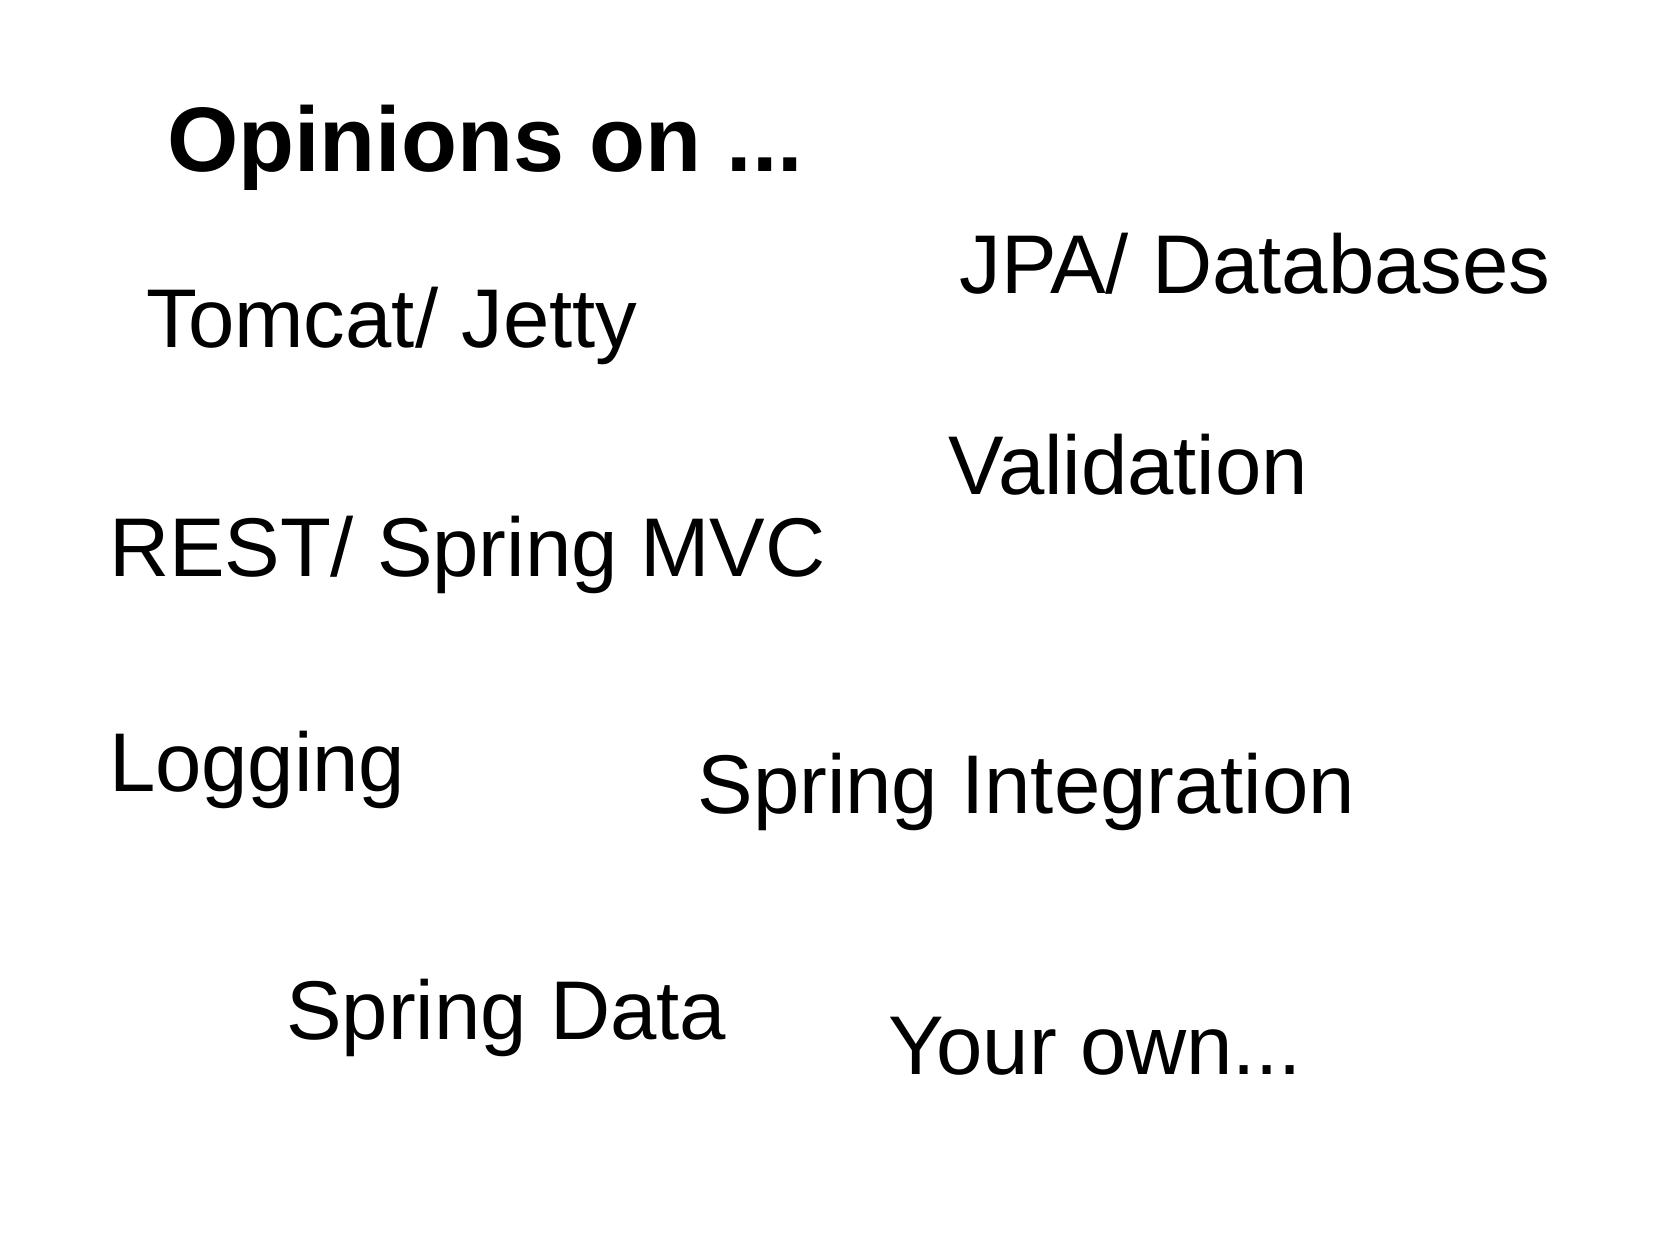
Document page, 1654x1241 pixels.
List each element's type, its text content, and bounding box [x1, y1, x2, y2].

text_box Logging [94, 708, 421, 817]
text_box REST/ Spring MVC [94, 494, 841, 603]
text_box JPA/ Databases [944, 210, 1566, 319]
text_box Tomcat/ Jetty [131, 264, 653, 373]
text_box Spring Data [271, 956, 741, 1065]
text_box Validation [934, 411, 1323, 520]
text_box Spring Integration [683, 730, 1371, 839]
text_box Your own... [874, 992, 1317, 1101]
text_box Opinions on ... [152, 80, 820, 199]
